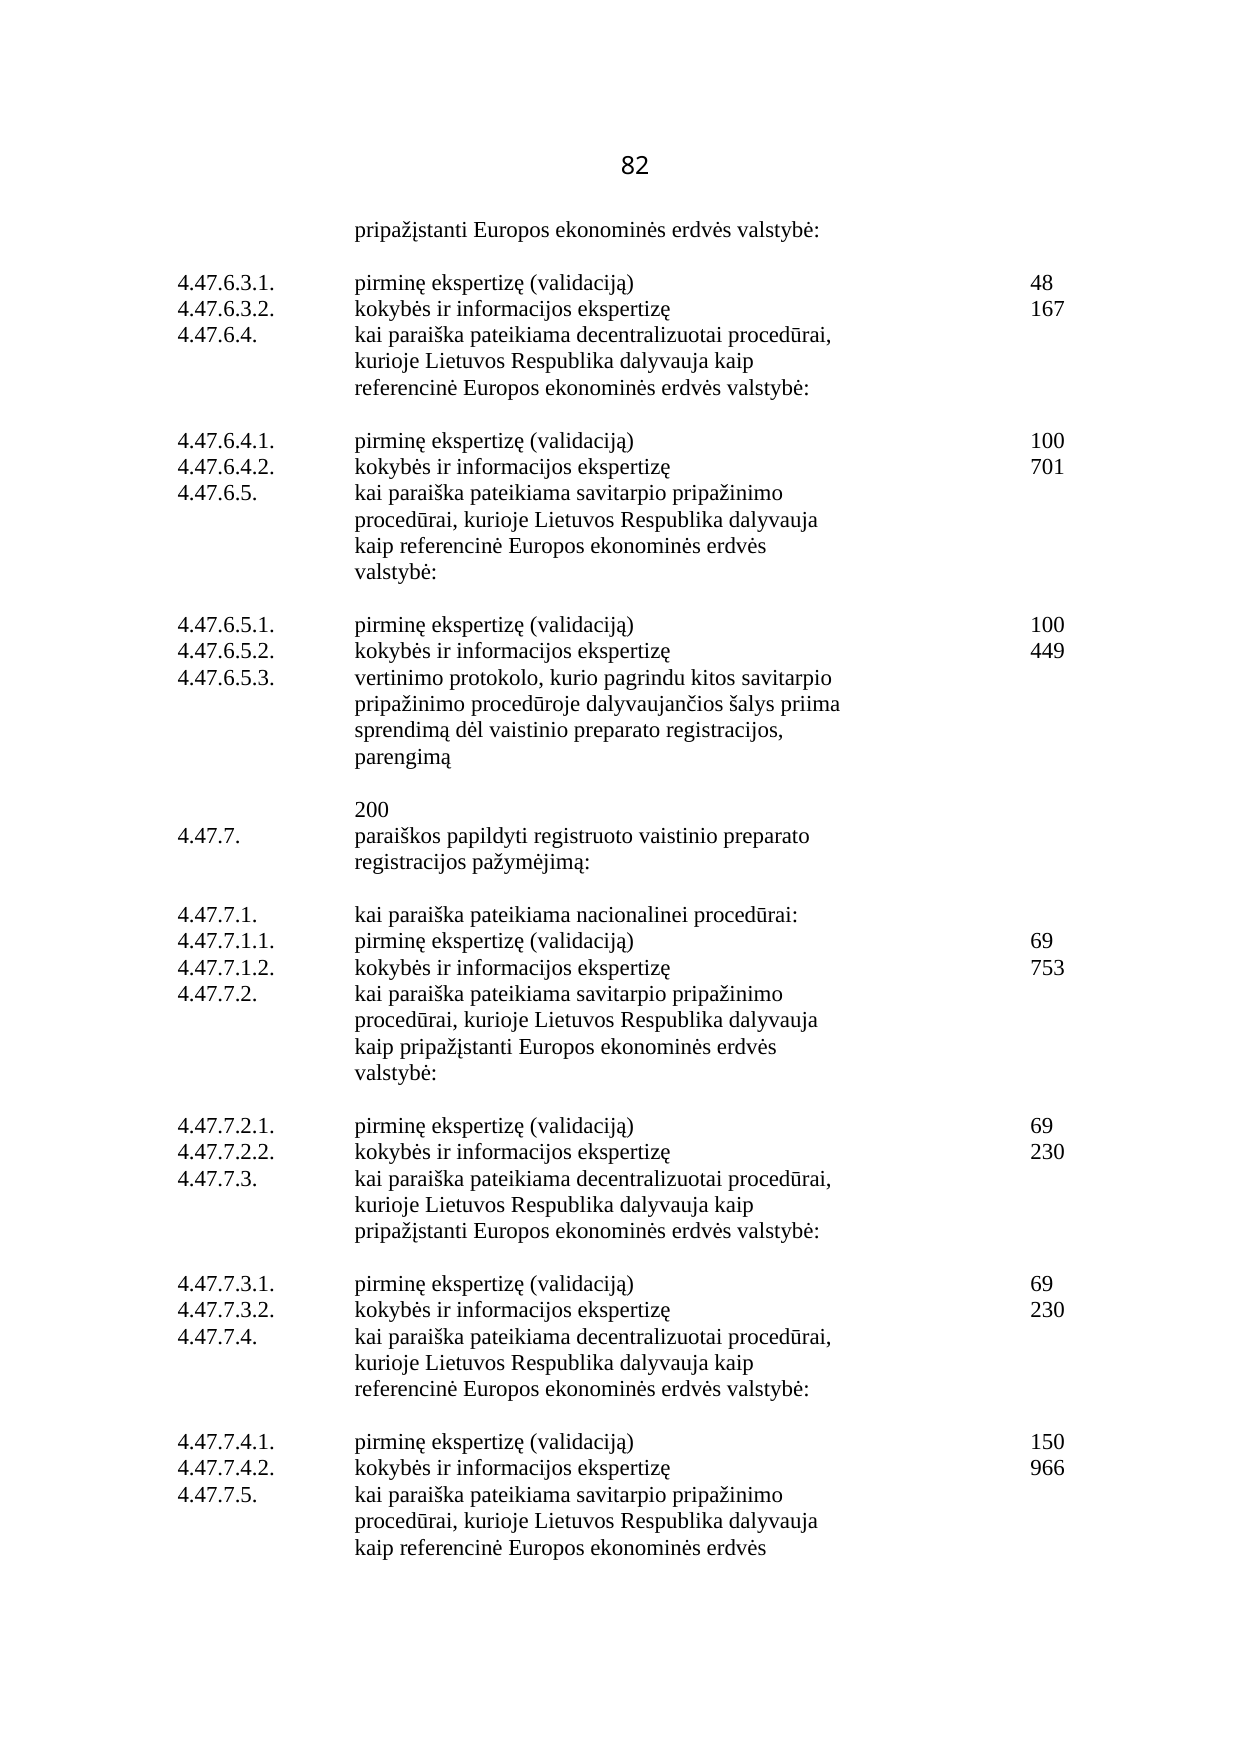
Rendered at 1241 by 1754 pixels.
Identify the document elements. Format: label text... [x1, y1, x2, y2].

text pripažįstanti Europos ekonominės erdvės valstybė: [177, 216, 841, 268]
text 4.47.7.4. kai paraiška pateikiama decentralizuotai procedūrai, kurioje Lietuvos Respublika dalyvauja kaip referencinė Europos ekonominės erdvės valstybė: [177, 1323, 841, 1428]
text 4.47.7.3. kai paraiška pateikiama decentralizuotai procedūrai, kurioje Lietuvos Respublika dalyvauja kaip pripažįstanti Europos ekonominės erdvės valstybė: [177, 1164, 841, 1270]
text 4.47.7.5. kai paraiška pateikiama savitarpio pripažinimo procedūrai, kurioje Lietuvos Respublika dalyvauja kaip referencinė Europos ekonominės erdvės [177, 1481, 841, 1560]
text 4.47.6.5.2. kokybės ir informacijos ekspertizę 449 [177, 637, 1092, 664]
text 4.47.6.4.2. kokybės ir informacijos ekspertizę 701 [177, 453, 1092, 479]
text 4.47.6.5.1. pirminę ekspertizę (validaciją) 100 [177, 611, 1092, 637]
text 4.47.7.1.1. pirminę ekspertizę (validaciją) 69 [177, 927, 1092, 954]
text 4.47.6.5.3. vertinimo protokolo, kurio pagrindu kitos savitarpio pripažinimo procedūroje dalyvaujančios šalys priima sprendimą dėl vaistinio preparato registracijos, parengimą 200 [177, 664, 841, 822]
text 4.47.7.2. kai paraiška pateikiama savitarpio pripažinimo procedūrai, kurioje Lietuvos Respublika dalyvauja kaip pripažįstanti Europos ekonominės erdvės valstybė: [177, 980, 841, 1112]
text 4.47.6.4.1. pirminę ekspertizę (validaciją) 100 [177, 427, 1092, 453]
text 4.47.7.1. kai paraiška pateikiama nacionalinei procedūrai: [177, 901, 1092, 927]
text 4.47.7.1.2. kokybės ir informacijos ekspertizę 753 [177, 954, 1092, 980]
text 4.47.6.4. kai paraiška pateikiama decentralizuotai procedūrai, kurioje Lietuvos Respublika dalyvauja kaip referencinė Europos ekonominės erdvės valstybė: [177, 321, 841, 427]
text 4.47.7.3.2. kokybės ir informacijos ekspertizę 230 [177, 1296, 1092, 1323]
text 4.47.6.3.1. pirminę ekspertizę (validaciją) 48 [177, 268, 1092, 295]
text 4.47.7.2.2. kokybės ir informacijos ekspertizę 230 [177, 1138, 1092, 1164]
text 4.47.6.5. kai paraiška pateikiama savitarpio pripažinimo procedūrai, kurioje Lietuvos Respublika dalyvauja kaip referencinė Europos ekonominės erdvės valstybė: [177, 479, 841, 611]
text 4.47.7.4.2. kokybės ir informacijos ekspertizę 966 [177, 1454, 1092, 1481]
text 4.47.6.3.2. kokybės ir informacijos ekspertizę 167 [177, 295, 1092, 321]
text 4.47.7.2.1. pirminę ekspertizę (validaciją) 69 [177, 1112, 1092, 1138]
text 4.47.7. paraiškos papildyti registruoto vaistinio preparato registracijos pažymėjimą: [177, 822, 841, 901]
text 4.47.7.4.1. pirminę ekspertizę (validaciją) 150 [177, 1428, 1092, 1454]
text 4.47.7.3.1. pirminę ekspertizę (validaciją) 69 [177, 1270, 1092, 1296]
